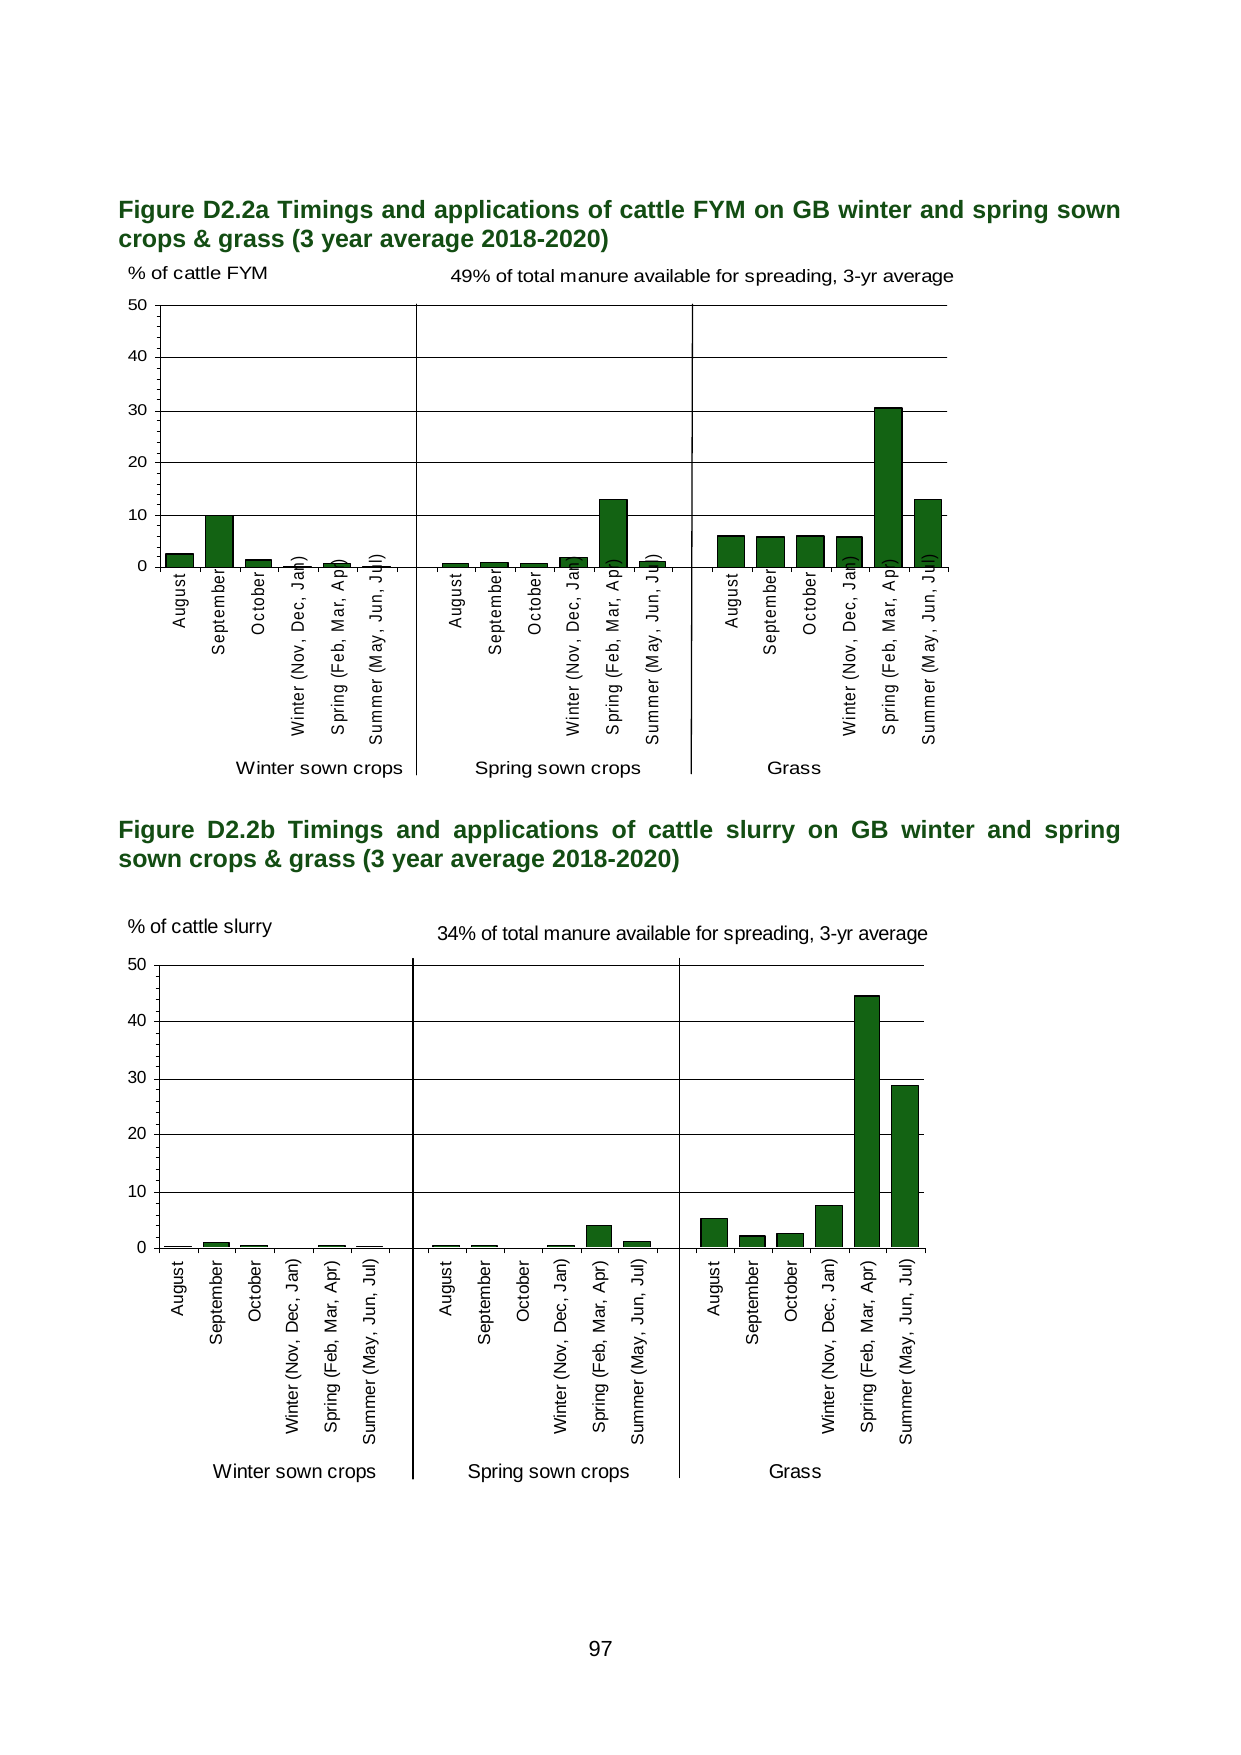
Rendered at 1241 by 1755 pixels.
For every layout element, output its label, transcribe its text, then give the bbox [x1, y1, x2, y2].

subtitle Figure D2.2a Timings and applications of cattle FYM on GB winter and spring sown crops & grass (3 year average 2018‑2020) [118, 195, 1122, 252]
subtitle Figure D2.2b Timings and applications of cattle slurry on GB winter and spring sown crops & grass (3 year average 2018‑2020) [118, 815, 1122, 873]
